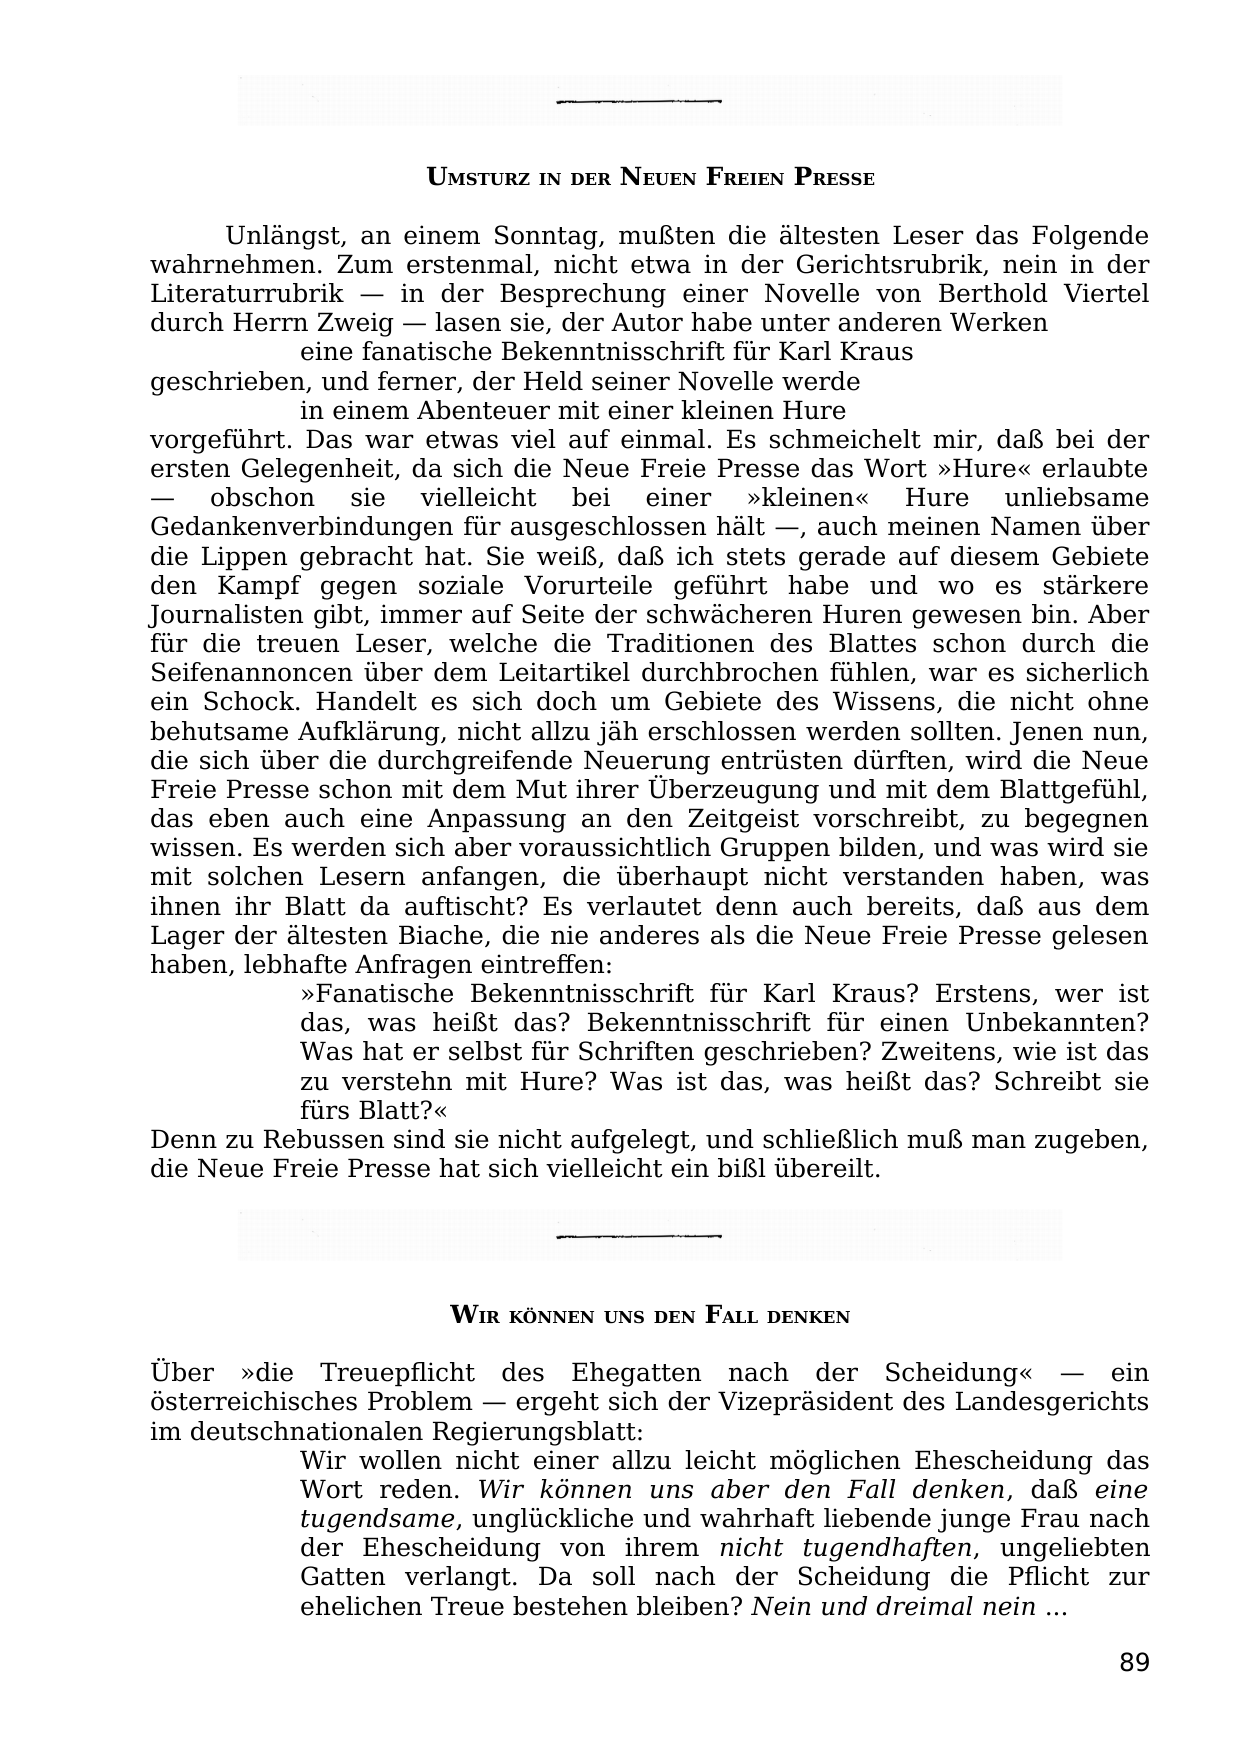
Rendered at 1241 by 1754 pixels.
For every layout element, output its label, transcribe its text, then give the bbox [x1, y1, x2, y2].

text geschrieben, und ferner, der Held seiner Novelle werde [150, 367, 1151, 396]
picture [237, 75, 1063, 126]
text Denn zu Rebussen sind sie nicht aufgelegt, und schließlich muß man zugeben, die Neue Freie Presse hat sich vielleicht ein bißl übereilt. [150, 1125, 1151, 1183]
text »Fanatische Bekenntnisschrift für Karl Kraus? Erstens, wer ist das, was heißt das? Bekenntnisschrift für einen Unbekannten? Was hat er selbst für Schriften geschrieben? Zweitens, wie ist das zu verstehn mit Hure? Was ist das, was heißt das? Schreibt sie fürs Blatt?« [300, 979, 1151, 1125]
text in einem Abenteuer mit einer kleinen Hure [300, 396, 1151, 425]
text Umsturz in der Neuen Freien Presse [150, 159, 1151, 192]
picture [237, 1209, 1063, 1261]
text Über »die Treuepflicht des Ehegatten nach der Scheidung« — ein österreichisches Problem — ergeht sich der Vizepräsident des Landesgerichts im deutschnationalen Regierungsblatt: [150, 1358, 1151, 1446]
text Wir können uns den Fall denken [150, 1297, 1151, 1329]
text Wir wollen nicht einer allzu leicht möglichen Ehescheidung das Wort reden. Wir können uns aber den Fall denken, daß eine tugendsame, unglückliche und wahrhaft liebende junge Frau nach der Ehescheidung von ihrem nicht tugendhaften, ungeliebten Gatten verlangt. Da soll nach der Scheidung die Pflicht zur ehelichen Treue bestehen bleiben? Nein und dreimal nein ... [300, 1446, 1151, 1621]
text vorgeführt. Das war etwas viel auf einmal. Es schmeichelt mir, daß bei der ersten Gelegenheit, da sich die Neue Freie Presse das Wort »Hure« erlaubte — obschon sie vielleicht bei einer »kleinen« Hure unliebsame Gedankenverbindungen für ausgeschlossen hält —, auch meinen Namen über die Lippen gebracht hat. Sie weiß, daß ich stets gerade auf diesem Gebiete den Kampf gegen soziale Vorurteile geführt habe und wo es stärkere Journalisten gibt, immer auf Seite der schwächeren Huren gewesen bin. Aber für die treuen Leser, welche die Traditionen des Blattes schon durch die Seifenannoncen über dem Leitartikel durchbrochen fühlen, war es sicherlich ein Schock. Handelt es sich doch um Gebiete des Wissens, die nicht ohne behutsame Aufklärung, nicht allzu jäh erschlossen werden sollten. Jenen nun, die sich über die durchgreifende Neuerung entrüsten dürften, wird die Neue Freie Presse schon mit dem Mut ihrer Überzeugung und mit dem Blattgefühl, das eben auch eine Anpassung an den Zeitgeist vorschreibt, zu begegnen wissen. Es werden sich aber voraussichtlich Gruppen bilden, und was wird sie mit solchen Lesern anfangen, die überhaupt nicht verstanden haben, was ihnen ihr Blatt da auftischt? Es verlautet denn auch bereits, daß aus dem Lager der ältesten Biache, die nie anderes als die Neue Freie Presse gelesen haben, lebhafte Anfragen eintreffen: [150, 425, 1151, 979]
text Unlängst, an einem Sonntag, mußten die ältesten Leser das Folgende wahrnehmen. Zum erstenmal, nicht etwa in der Gerichtsrubrik, nein in der Literaturrubrik — in der Besprechung einer Novelle von Berthold Viertel durch Herrn Zweig — lasen sie, der Autor habe unter anderen Werken [150, 221, 1151, 337]
text eine fanatische Bekenntnisschrift für Karl Kraus [300, 337, 1151, 367]
